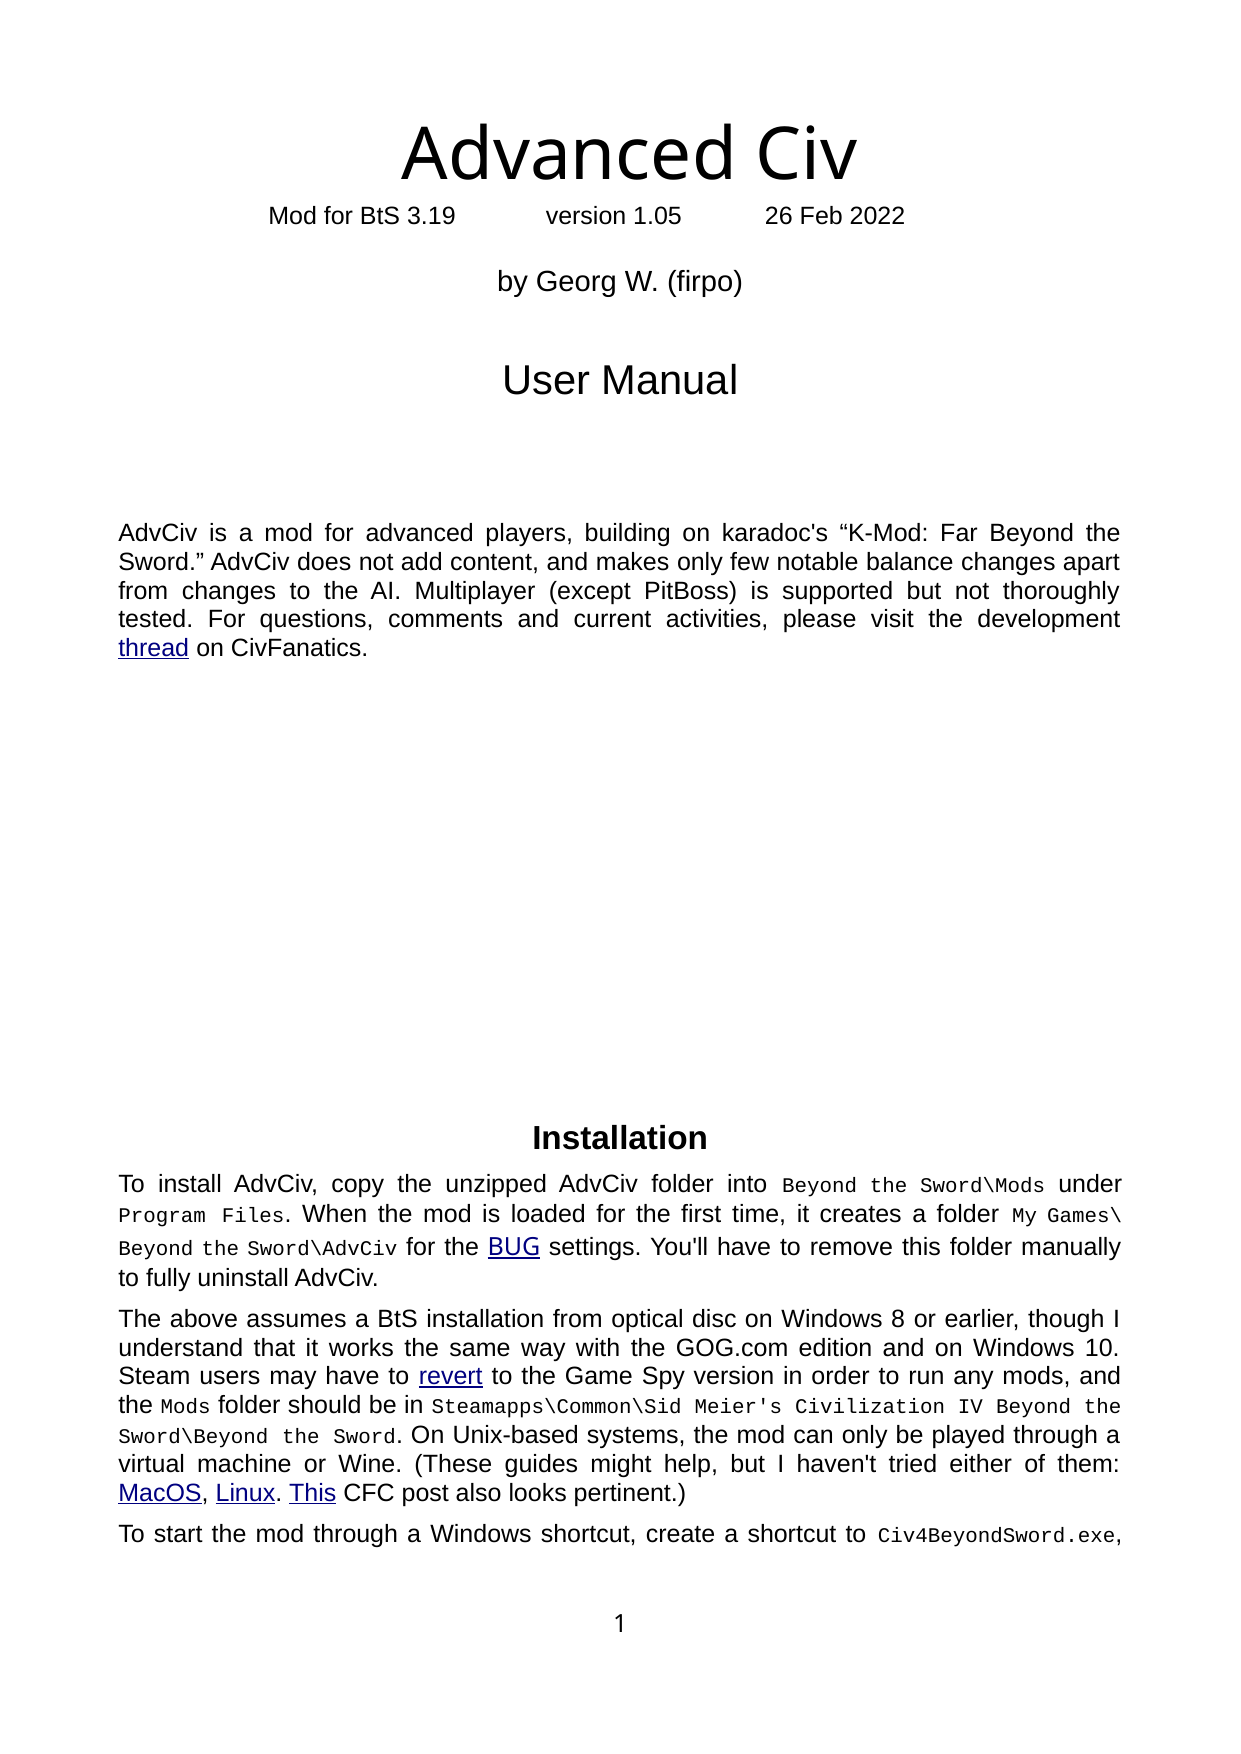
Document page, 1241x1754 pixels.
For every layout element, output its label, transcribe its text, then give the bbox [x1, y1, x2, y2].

text To start the mod through a Windows shortcut, create a shortcut to Civ4BeyondSword.exe, [118, 1519, 1122, 1549]
text User Manual [118, 355, 1122, 403]
text The above assumes a BtS installation from optical disc on Windows 8 or earlier, though I understand that it works the same way with the GOG.com edition and on Windows 10. Steam users may have to revert to the Game Spy version in order to run any mods, and the Mods folder should be in Steamapps\Common\Sid Meier's Civilization IV Beyond the Sword\Beyond the Sword. On Unix-based systems, the mod can only be played through a virtual machine or Wine. (These guides might help, but I haven't tried either of them: MacOS, Linux. This CFC post also looks pertinent.) [118, 1304, 1122, 1507]
text by Georg W. (firpo) [118, 264, 1122, 298]
text AdvCiv is a mod for advanced players, building on karadoc's “K-Mod: Far Beyond the Sword.” AdvCiv does not add content, and makes only few notable balance changes apart from changes to the AI. Multiplayer (except PitBoss) is supported but not thoroughly tested. For questions, comments and current activities, please visit the development thread on CivFanatics. [118, 518, 1122, 662]
text Advanced Civ [118, 118, 1122, 195]
text Mod for BtS 3.19 version 1.05 26 Feb 2022 [118, 201, 1122, 229]
subtitle Installation [118, 1118, 1122, 1157]
text To install AdvCiv, copy the unzipped AdvCiv folder into Beyond the Sword\Mods under Program Files. When the mod is loaded for the first time, it creates a folder My Games\Beyond the Sword\AdvCiv for the BUG settings. You'll have to remove this folder manually to fully uninstall AdvCiv. [118, 1169, 1122, 1291]
